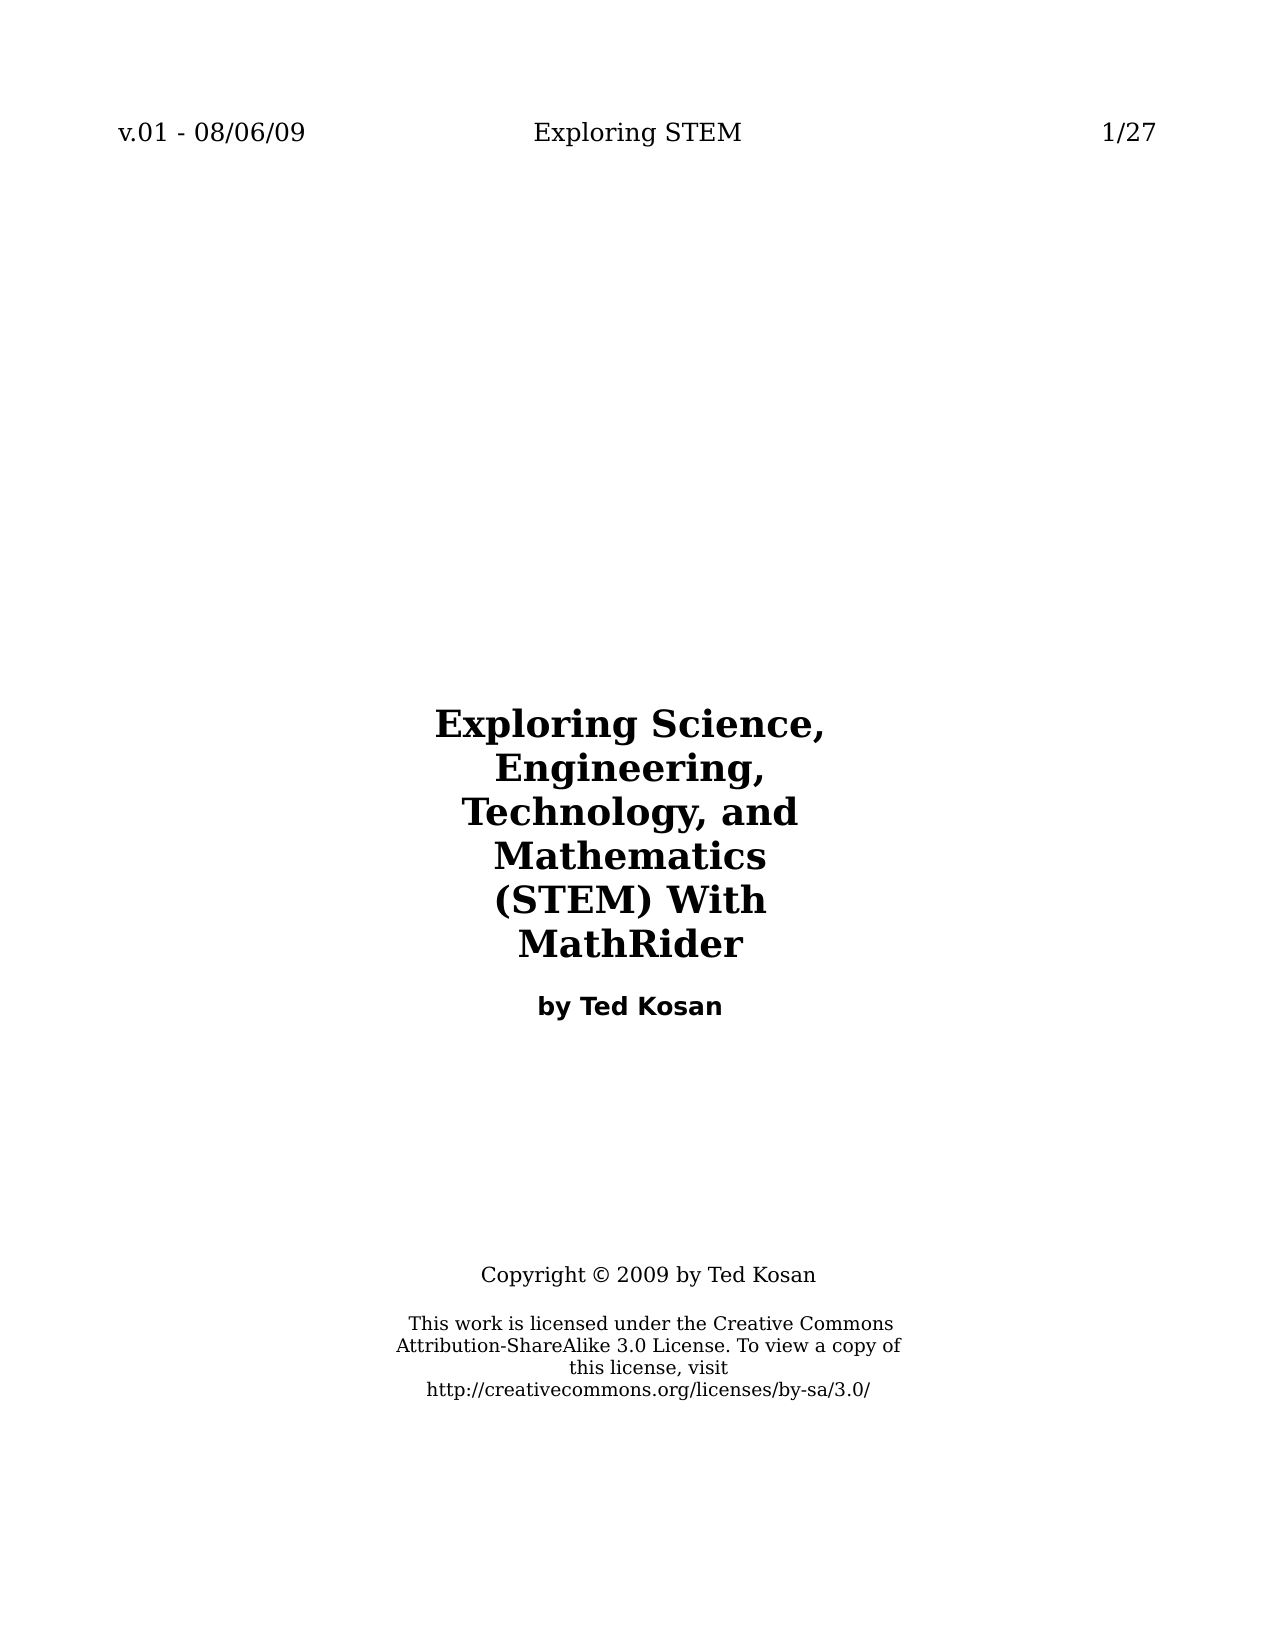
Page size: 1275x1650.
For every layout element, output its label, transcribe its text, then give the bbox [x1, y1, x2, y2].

text by Ted Kosan [427, 992, 832, 1021]
text Copyright © 2009 by Ted Kosan [382, 1260, 915, 1289]
text Exploring Science, Engineering, Technology, and Mathematics (STEM) With MathRider [427, 702, 832, 967]
text This work is licensed under the Creative Commons Attribution-ShareAlike 3.0 License. To view a copy of this license, visit http://creativecommons.org/licenses/by-sa/3.0/ [382, 1313, 915, 1401]
